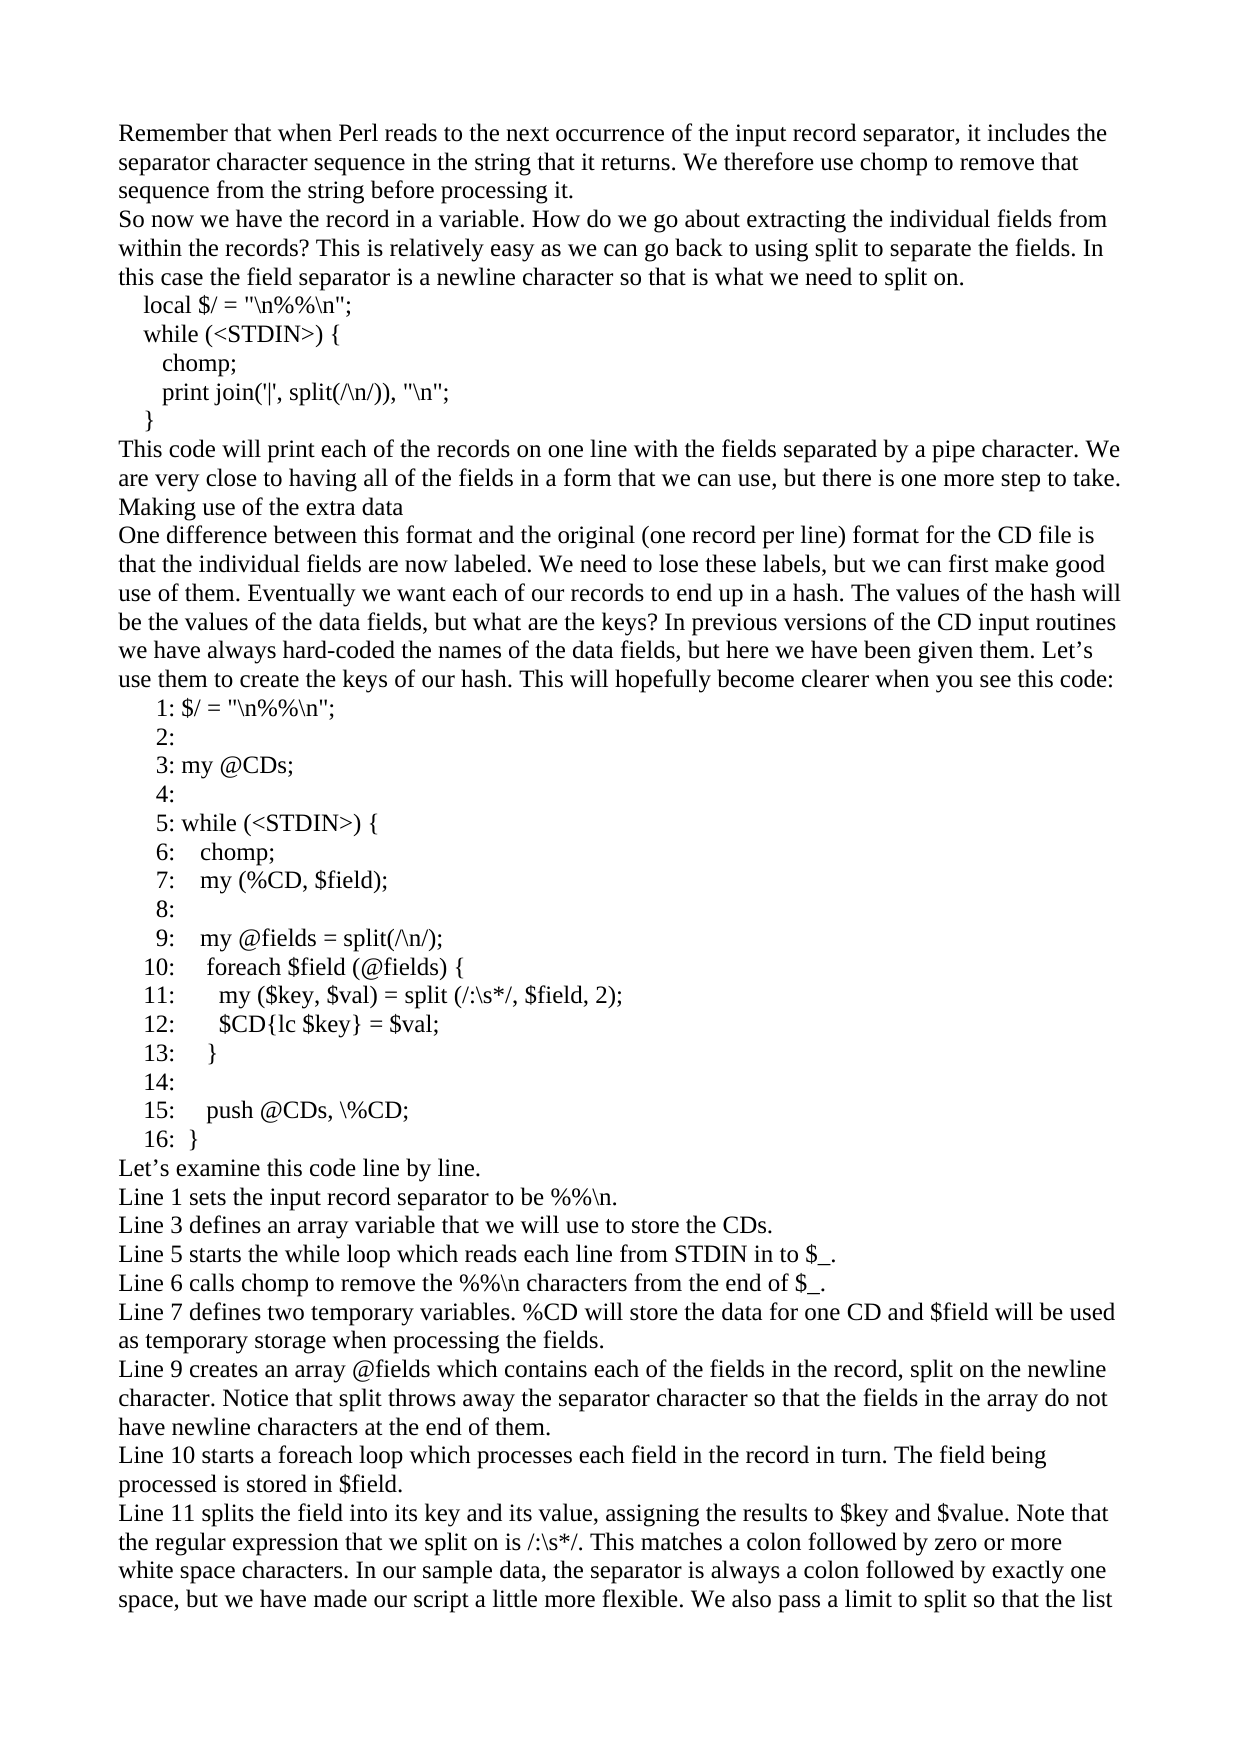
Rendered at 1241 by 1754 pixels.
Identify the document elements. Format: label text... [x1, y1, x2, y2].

text Let’s examine this code line by line. [118, 1153, 1122, 1182]
text This code will print each of the records on one line with the fields separated by a pipe character. We are very close to having all of the fields in a form that we can use, but there is one more step to take. [118, 434, 1122, 492]
text Line 11 splits the field into its key and its value, assigning the results to $key and $value. Note that the regular expression that we split on is /:\s*/. This matches a colon followed by zero or more white space characters. In our sample data, the separator is always a colon followed by exactly one space, but we have made our script a little more flexible. We also pass a limit to split so that the list [118, 1498, 1122, 1613]
text One difference between this format and the original (one record per line) format for the CD file is that the individual fields are now labeled. We need to lose these labels, but we can first make good use of them. Eventually we want each of our records to end up in a hash. The values of the hash will be the values of the data fields, but what are the keys? In previous versions of the CD input routines we have always hard-coded the names of the data fields, but here we have been given them. Let’s use them to create the keys of our hash. This will hopefully become clearer when you see this code: [118, 521, 1122, 693]
text 11: my ($key, $val) = split (/:\s*/, $field, 2); [118, 981, 1122, 1009]
text print join('|', split(/\n/)), "\n"; [118, 377, 1122, 406]
text 9: my @fields = split(/\n/); [118, 923, 1122, 952]
text 2: [118, 722, 1122, 751]
text chomp; [118, 348, 1122, 377]
text 13: } [118, 1038, 1122, 1067]
text 15: push @CDs, \%CD; [118, 1096, 1122, 1124]
text while (<STDIN>) { [118, 319, 1122, 348]
text 3: my @CDs; [118, 751, 1122, 779]
text 16: } [118, 1124, 1122, 1153]
text 1: $/ = "\n%%\n"; [118, 693, 1122, 722]
text local $/ = "\n%%\n"; [118, 291, 1122, 319]
text Line 9 creates an array @fields which contains each of the fields in the record, split on the newline character. Notice that split throws away the separator character so that the fields in the array do not have newline characters at the end of them. [118, 1354, 1122, 1441]
text Line 3 defines an array variable that we will use to store the CDs. [118, 1211, 1122, 1239]
text Making use of the extra data [118, 492, 1122, 521]
text Line 1 sets the input record separator to be %%\n. [118, 1182, 1122, 1211]
text 14: [118, 1067, 1122, 1096]
text 8: [118, 894, 1122, 923]
text 10: foreach $field (@fields) { [118, 952, 1122, 981]
text Line 5 starts the while loop which reads each line from STDIN in to $_. [118, 1239, 1122, 1268]
text 4: [118, 779, 1122, 808]
text So now we have the record in a variable. How do we go about extracting the individual fields from within the records? This is relatively easy as we can go back to using split to separate the fields. In this case the field separator is a newline character so that is what we need to split on. [118, 204, 1122, 291]
text Line 10 starts a foreach loop which processes each field in the record in turn. The field being processed is stored in $field. [118, 1441, 1122, 1498]
text 5: while (<STDIN>) { [118, 808, 1122, 837]
text 7: my (%CD, $field); [118, 866, 1122, 894]
text Line 7 defines two temporary variables. %CD will store the data for one CD and $field will be used as temporary storage when processing the fields. [118, 1297, 1122, 1354]
text } [118, 406, 1122, 434]
text Remember that when Perl reads to the next occurrence of the input record separator, it includes the separator character sequence in the string that it returns. We therefore use chomp to remove that sequence from the string before processing it. [118, 118, 1122, 204]
text 12: $CD{lc $key} = $val; [118, 1009, 1122, 1038]
text 6: chomp; [118, 837, 1122, 866]
text Line 6 calls chomp to remove the %%\n characters from the end of $_. [118, 1268, 1122, 1297]
